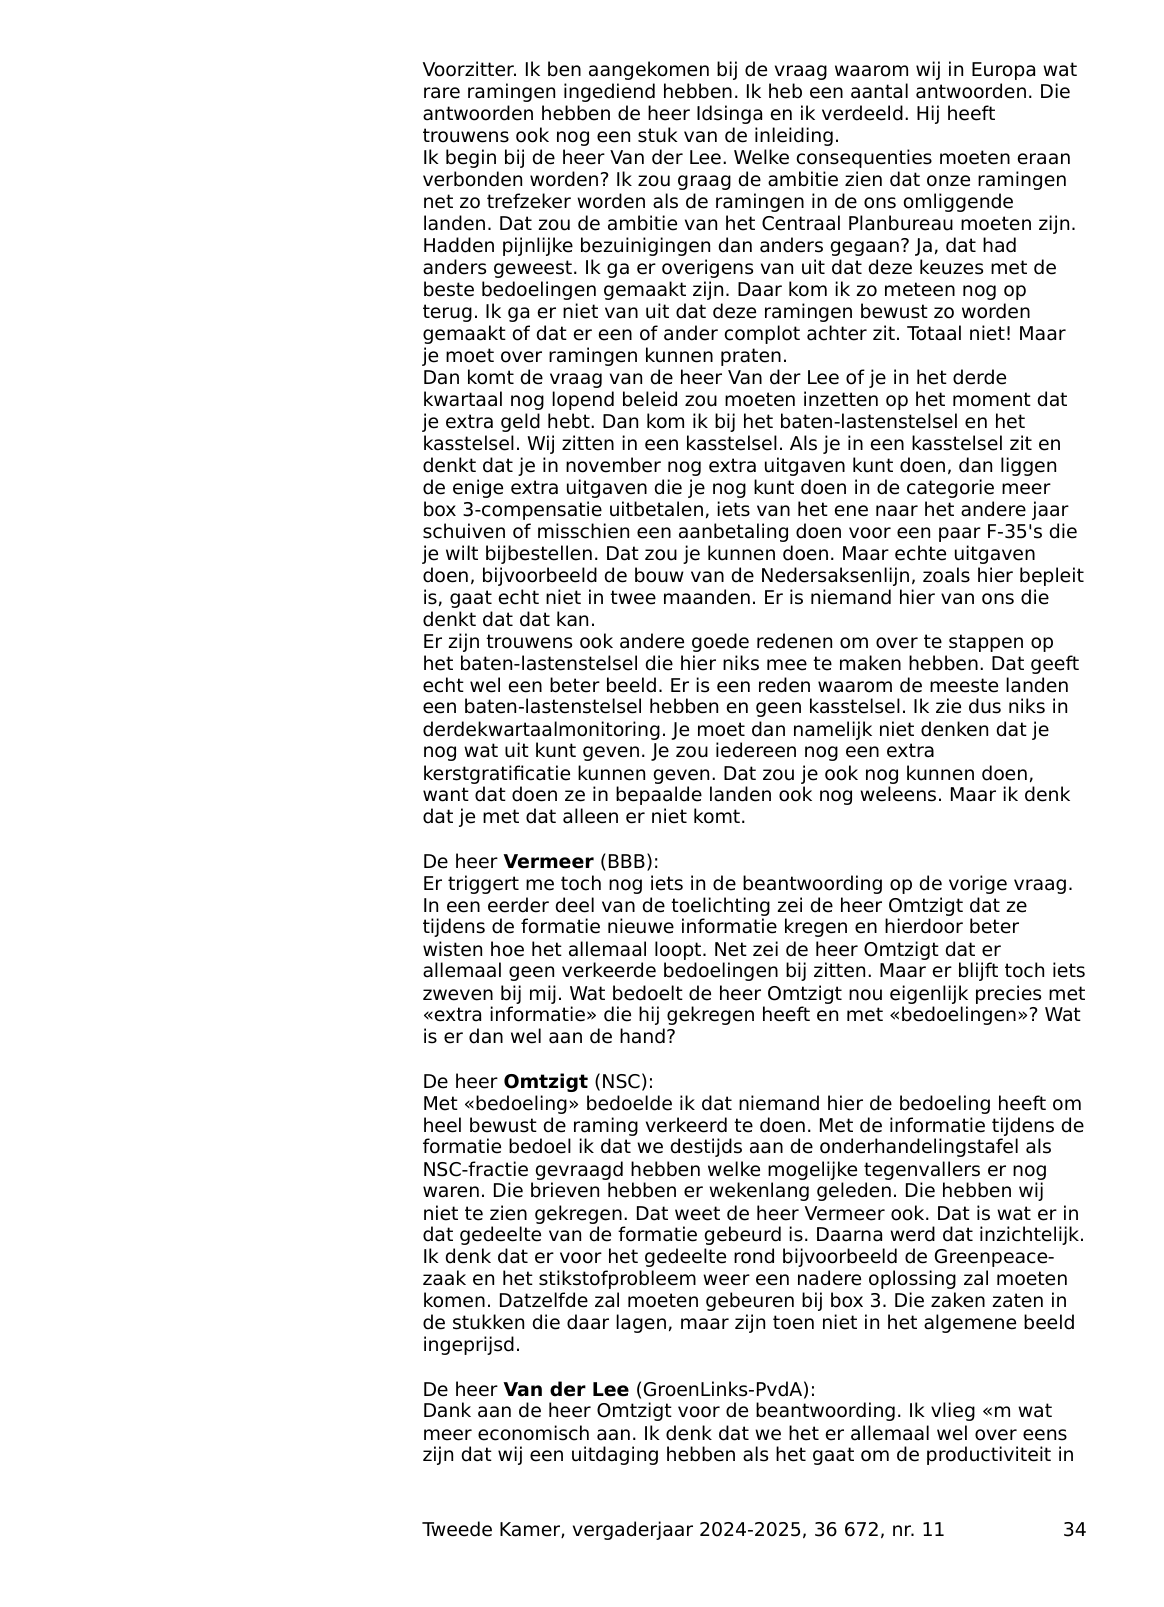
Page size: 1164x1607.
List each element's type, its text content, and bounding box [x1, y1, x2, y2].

text Ik begin bij de heer Van der Lee. Welke consequenties moeten eraan verbonden worden? Ik zou graag de ambitie zien dat onze ramingen net zo trefzeker worden als de ramingen in de ons omliggende landen. Dat zou de ambitie van het Centraal Planbureau moeten zijn. Hadden pijnlijke bezuinigingen dan anders gegaan? Ja, dat had anders geweest. Ik ga er overigens van uit dat deze keuzes met de beste bedoelingen gemaakt zijn. Daar kom ik zo meteen nog op terug. Ik ga er niet van uit dat deze ramingen bewust zo worden gemaakt of dat er een of ander complot achter zit. Totaal niet! Maar je moet over ramingen kunnen praten. [422, 147, 1087, 367]
text De heer Van der Lee (GroenLinks-PvdA): [422, 1378, 1087, 1400]
text Er triggert me toch nog iets in de beantwoording op de vorige vraag. In een eerder deel van de toelichting zei de heer Omtzigt dat ze tijdens de formatie nieuwe informatie kregen en hierdoor beter wisten hoe het allemaal loopt. Net zei de heer Omtzigt dat er allemaal geen verkeerde bedoelingen bij zitten. Maar er blijft toch iets zweven bij mij. Wat bedoelt de heer Omtzigt nou eigenlijk precies met «extra informatie» die hij gekregen heeft en met «bedoelingen»? Wat is er dan wel aan de hand? [422, 872, 1087, 1048]
text Voorzitter. Ik ben aangekomen bij de vraag waarom wij in Europa wat rare ramingen ingediend hebben. Ik heb een aantal antwoorden. Die antwoorden hebben de heer Idsinga en ik verdeeld. Hij heeft trouwens ook nog een stuk van de inleiding. [422, 59, 1087, 147]
text De heer Vermeer (BBB): [422, 851, 1087, 872]
text Dank aan de heer Omtzigt voor de beantwoording. Ik vlieg «m wat meer economisch aan. Ik denk dat we het er allemaal wel over eens zijn dat wij een uitdaging hebben als het gaat om de productiviteit in [422, 1400, 1087, 1466]
text De heer Omtzigt (NSC): [422, 1071, 1087, 1092]
text Met «bedoeling» bedoelde ik dat niemand hier de bedoeling heeft om heel bewust de raming verkeerd te doen. Met de informatie tijdens de formatie bedoel ik dat we destijds aan de onderhandelingstafel als NSC-fractie gevraagd hebben welke mogelijke tegenvallers er nog waren. Die brieven hebben er wekenlang geleden. Die hebben wij niet te zien gekregen. Dat weet de heer Vermeer ook. Dat is wat er in dat gedeelte van de formatie gebeurd is. Daarna werd dat inzichtelijk. Ik denk dat er voor het gedeelte rond bijvoorbeeld de Greenpeace-zaak en het stikstofprobleem weer een nadere oplossing zal moeten komen. Datzelfde zal moeten gebeuren bij box 3. Die zaken zaten in de stukken die daar lagen, maar zijn toen niet in het algemene beeld ingeprijsd. [422, 1092, 1087, 1356]
text Er zijn trouwens ook andere goede redenen om over te stappen op het baten-lastenstelsel die hier niks mee te maken hebben. Dat geeft echt wel een beter beeld. Er is een reden waarom de meeste landen een baten-lastenstelsel hebben en geen kasstelsel. Ik zie dus niks in derdekwartaalmonitoring. Je moet dan namelijk niet denken dat je nog wat uit kunt geven. Je zou iedereen nog een extra kerstgratificatie kunnen geven. Dat zou je ook nog kunnen doen, want dat doen ze in bepaalde landen ook nog weleens. Maar ik denk dat je met dat alleen er niet komt. [422, 631, 1087, 828]
text Dan komt de vraag van de heer Van der Lee of je in het derde kwartaal nog lopend beleid zou moeten inzetten op het moment dat je extra geld hebt. Dan kom ik bij het baten-lastenstelsel en het kasstelsel. Wij zitten in een kasstelsel. Als je in een kasstelsel zit en denkt dat je in november nog extra uitgaven kunt doen, dan liggen de enige extra uitgaven die je nog kunt doen in de categorie meer box 3-compensatie uitbetalen, iets van het ene naar het andere jaar schuiven of misschien een aanbetaling doen voor een paar F-35's die je wilt bijbestellen. Dat zou je kunnen doen. Maar echte uitgaven doen, bijvoorbeeld de bouw van de Nedersaksenlijn, zoals hier bepleit is, gaat echt niet in twee maanden. Er is niemand hier van ons die denkt dat dat kan. [422, 367, 1087, 631]
